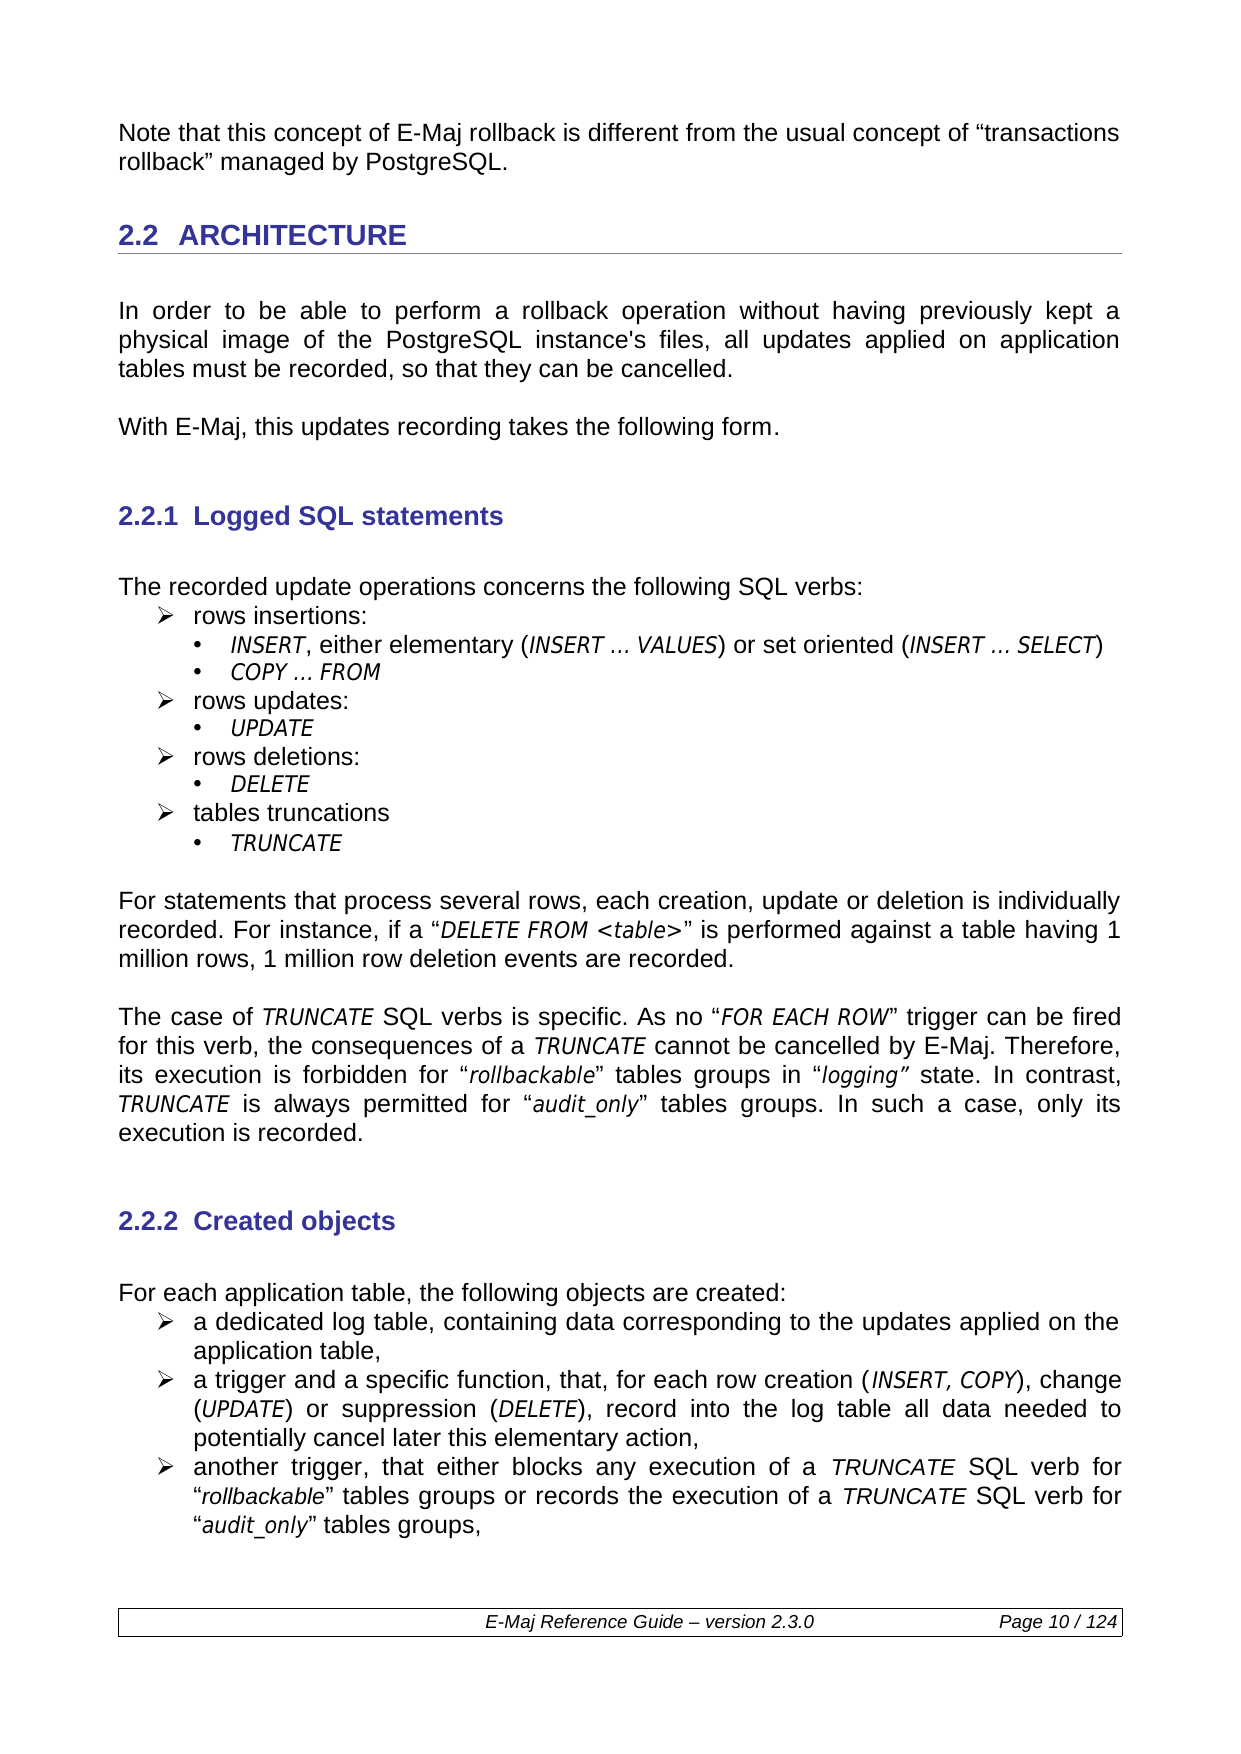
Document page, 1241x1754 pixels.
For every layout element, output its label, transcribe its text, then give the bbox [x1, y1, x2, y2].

list rows insertions: [156, 601, 1122, 630]
subtitle Logged SQL statements [118, 499, 1122, 531]
list COPY … FROM [193, 659, 1122, 686]
subtitle Architecture [118, 218, 1122, 253]
text The case of TRUNCATE SQL verbs is specific. As no “FOR EACH ROW” trigger can be fired for this verb, the consequences of a TRUNCATE cannot be cancelled by E-Maj. Therefore, its execution is forbidden for “rollbackable” tables groups in “logging” state. In contrast, TRUNCATE is always permitted for “audit_only” tables groups. In such a case, only its execution is recorded. [118, 1002, 1122, 1147]
list a trigger and a specific function, that, for each row creation (INSERT, COPY), change (UPDATE) or suppression (DELETE), record into the log table all data needed to potentially cancel later this elementary action, [156, 1365, 1122, 1452]
list INSERT, either elementary (INSERT … VALUES) or set oriented (INSERT … SELECT) [193, 630, 1122, 659]
text In order to be able to perform a rollback operation without having previously kept a physical image of the PostgreSQL instance's files, all updates applied on application tables must be recorded, so that they can be cancelled. [118, 296, 1122, 383]
list UPDATE [193, 715, 1122, 742]
text Note that this concept of E-Maj rollback is different from the usual concept of “transactions rollback” managed by PostgreSQL. [118, 118, 1122, 176]
text The recorded update operations concerns the following SQL verbs: [118, 572, 1122, 601]
text With E-Maj, this updates recording takes the following form. [118, 412, 1122, 441]
list another trigger, that either blocks any execution of a TRUNCATE SQL verb for “rollbackable” tables groups or records the execution of a TRUNCATE SQL verb for “audit_only” tables groups, [156, 1452, 1122, 1539]
list rows deletions: [156, 742, 1122, 771]
list DELETE [193, 771, 1122, 798]
text For statements that process several rows, each creation, update or deletion is individually recorded. For instance, if a “DELETE FROM <table>” is performed against a table having 1 million rows, 1 million row deletion events are recorded. [118, 886, 1122, 973]
subtitle Created objects [118, 1205, 1122, 1236]
list tables truncations [156, 798, 1122, 827]
list rows updates: [156, 686, 1122, 715]
list a dedicated log table, containing data corresponding to the updates applied on the application table, [156, 1307, 1122, 1365]
text For each application table, the following objects are created: [118, 1278, 1122, 1307]
list TRUNCATE [193, 827, 1122, 856]
